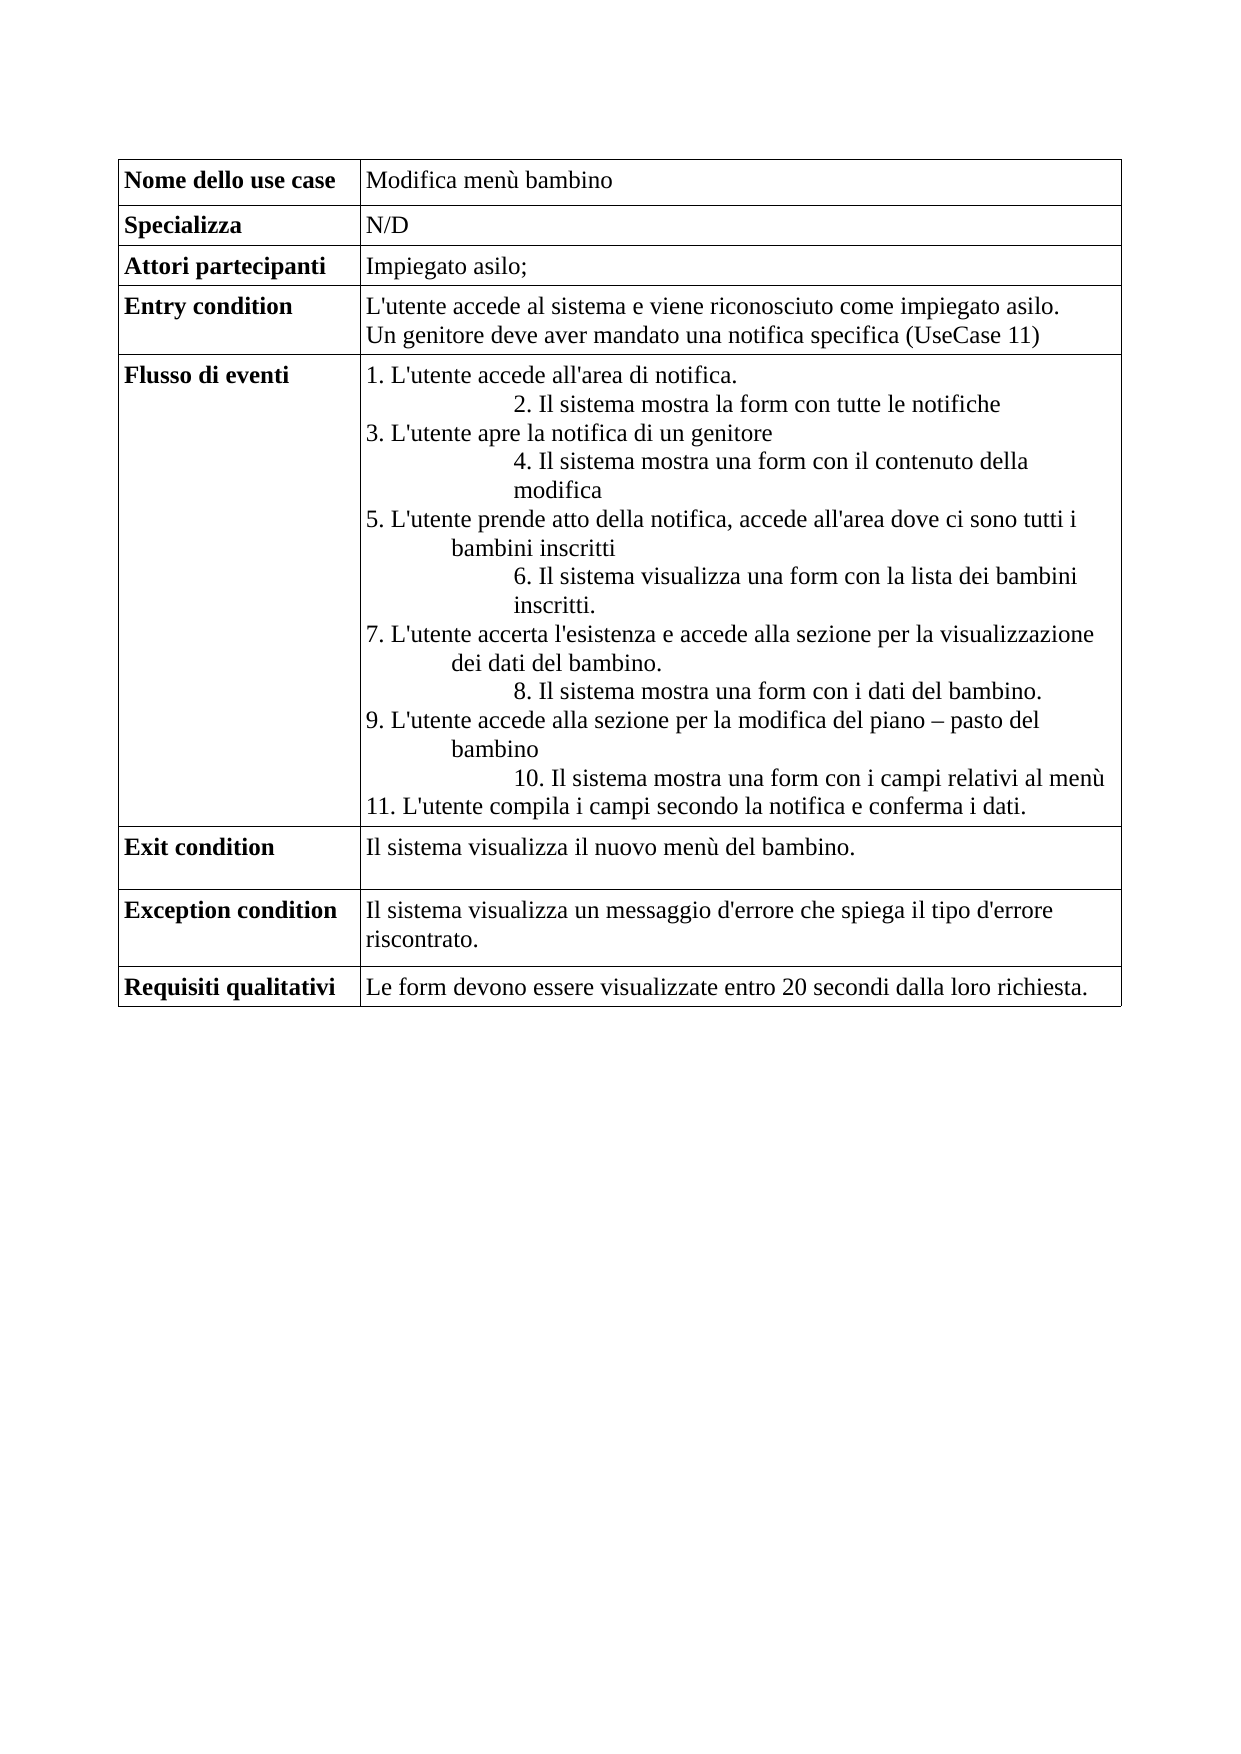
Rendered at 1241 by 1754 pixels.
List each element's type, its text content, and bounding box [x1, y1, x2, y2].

table_cell Il sistema visualizza il nuovo menù del bambino. [361, 827, 1121, 889]
table_cell Entry condition [119, 286, 360, 354]
table_cell N/D [361, 206, 1121, 245]
table_cell Flusso di eventi [119, 355, 360, 826]
table_cell L'utente accede al sistema e viene riconosciuto come impiegato asilo. Un genitore deve aver mandato una notifica specifica (UseCase 11) [361, 286, 1121, 354]
table_cell Le form devono essere visualizzate entro 20 secondi dalla loro richiesta. [361, 967, 1121, 1006]
table_header Modifica menù bambino [361, 160, 1121, 205]
table_cell Il sistema visualizza un messaggio d'errore che spiega il tipo d'errore riscontrato. [361, 890, 1121, 966]
table_cell Impiegato asilo; [361, 246, 1121, 285]
table_cell Exit condition [119, 827, 360, 889]
table_cell Attori partecipanti [119, 246, 360, 285]
table_cell Specializza [119, 206, 360, 245]
table_cell Requisiti qualitativi [119, 967, 360, 1006]
table_cell L'utente accede all'area di notifica. Il sistema mostra la form con tutte le notifiche L'utente apre la notifica di un genitore Il sistema mostra una form con il contenuto della modifica L'utente prende atto della notifica, accede all'area dove ci sono tutti i bambini inscritti Il sistema visualizza una form con la lista dei bambini inscritti. L'utente accerta l'esistenza e accede alla sezione per la visualizzazione dei dati del bambino. Il sistema mostra una form con i dati del bambino. L'utente accede alla sezione per la modifica del piano – pasto del bambino Il sistema mostra una form con i campi relativi al menù L'utente compila i campi secondo la notifica e conferma i dati. [361, 355, 1121, 826]
table_cell Exception condition [119, 890, 360, 966]
table_header Nome dello use case [119, 160, 360, 205]
